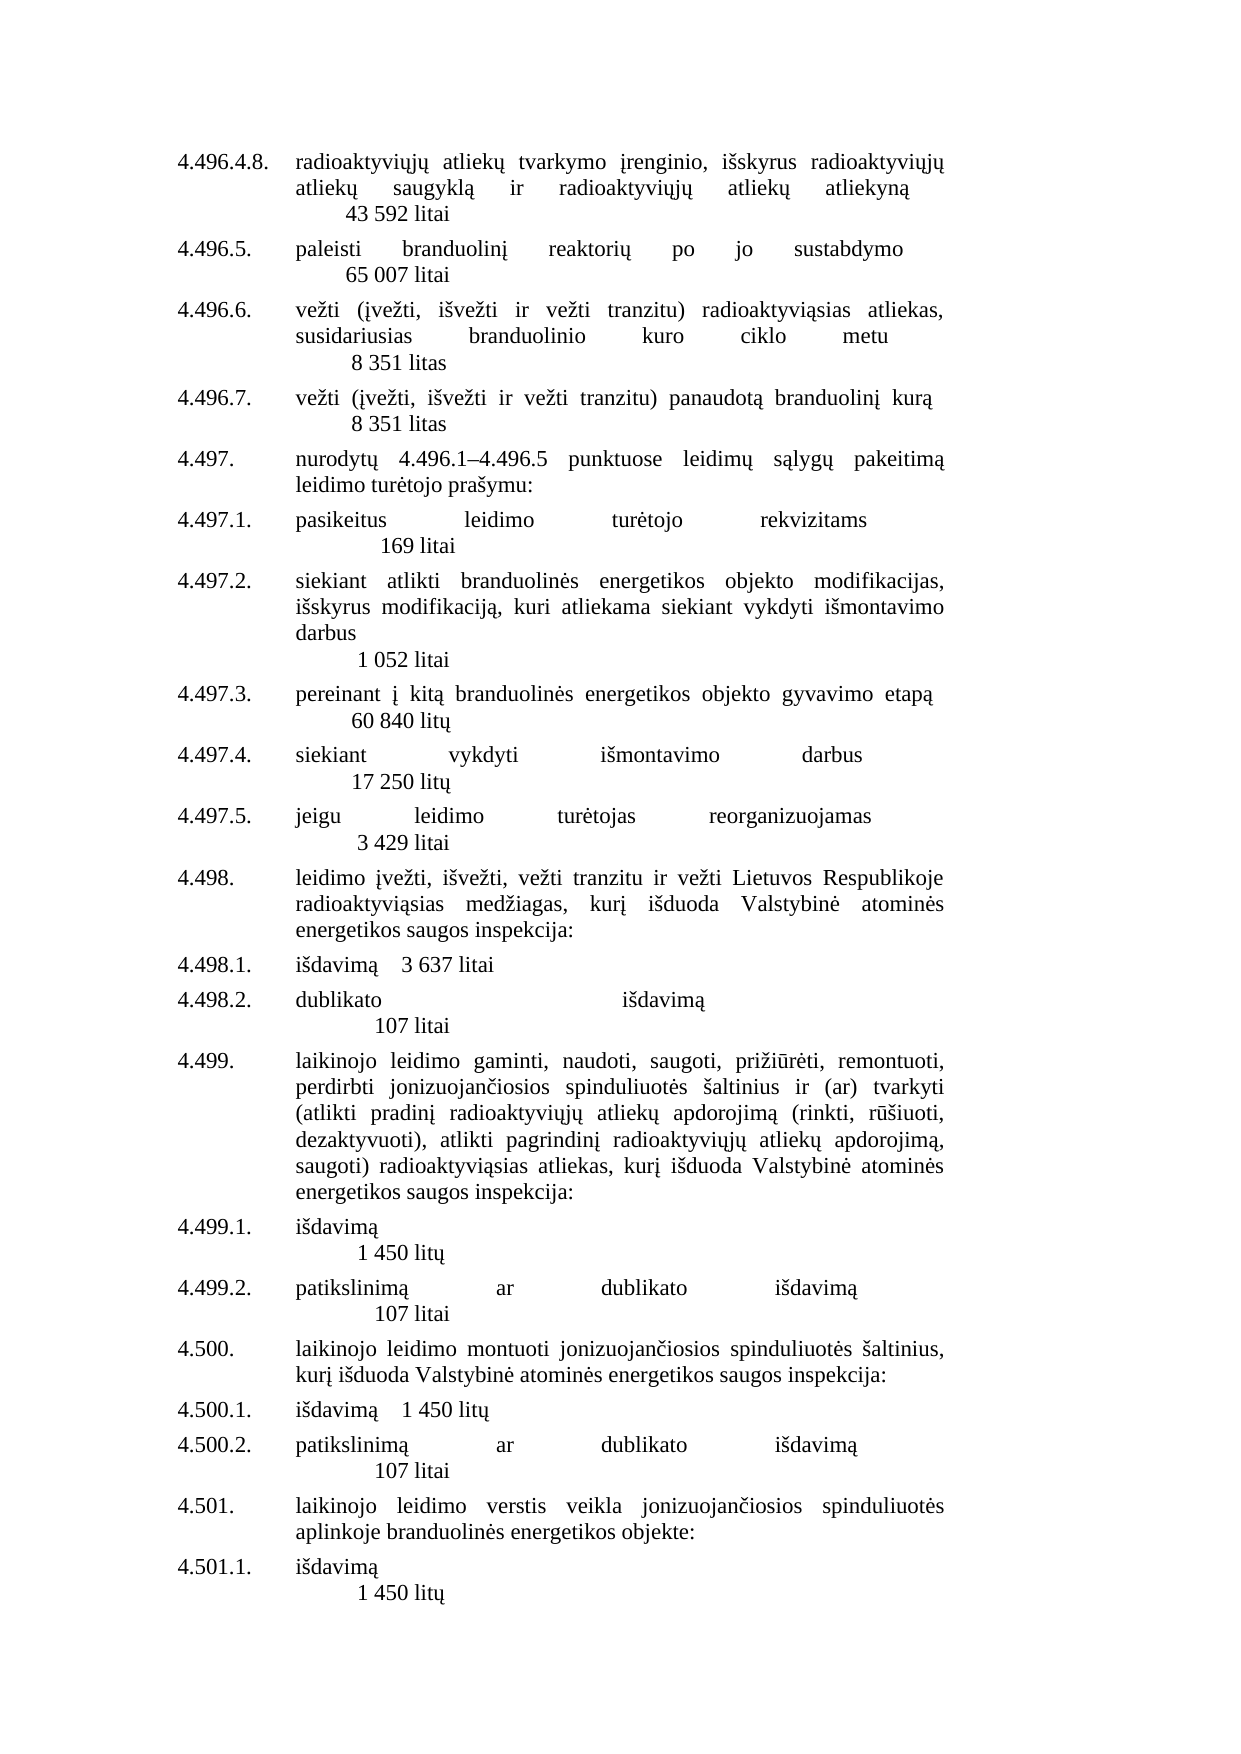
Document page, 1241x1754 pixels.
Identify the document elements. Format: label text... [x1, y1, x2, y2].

text 4.501. laikinojo leidimo verstis veikla jonizuojančiosios spinduliuotės aplinkoje branduolinės energetikos objekte: [177, 1492, 945, 1545]
text 4.501.1. išdavimą 1 450 litų [177, 1553, 945, 1606]
text 4.496.7. vežti (įvežti, išvežti ir vežti tranzitu) panaudotą branduolinį kurą 8 351 litas [177, 383, 945, 436]
text 4.496.5. paleisti branduolinį reaktorių po jo sustabdymo 65 007 litai [177, 235, 945, 288]
text 4.497.4. siekiant vykdyti išmontavimo darbus 17 250 litų [177, 741, 945, 794]
text 4.497.3. pereinant į kitą branduolinės energetikos objekto gyvavimo etapą 60 840 litų [177, 680, 945, 733]
text 4.497.5. jeigu leidimo turėtojas reorganizuojamas 3 429 litai [177, 802, 945, 855]
text 4.500. laikinojo leidimo montuoti jonizuojančiosios spinduliuotės šaltinius, kurį išduoda Valstybinė atominės energetikos saugos inspekcija: [177, 1335, 945, 1388]
text 4.497.2. siekiant atlikti branduolinės energetikos objekto modifikacijas, išskyrus modifikaciją, kuri atliekama siekiant vykdyti išmontavimo darbus 1 052 litai [177, 567, 945, 672]
text 4.499.1. išdavimą 1 450 litų [177, 1213, 945, 1266]
text 4.498.1. išdavimą 3 637 litai [177, 951, 945, 977]
text 4.497. nurodytų 4.496.1–4.496.5 punktuose leidimų sąlygų pakeitimą leidimo turėtojo prašymu: [177, 444, 945, 497]
text 4.498.2. dublikato išdavimą 107 litai [177, 986, 945, 1038]
text 4.496.6. vežti (įvežti, išvežti ir vežti tranzitu) radioaktyviąsias atliekas, susidariusias branduolinio kuro ciklo metu 8 351 litas [177, 296, 945, 375]
text 4.500.1. išdavimą 1 450 litų [177, 1396, 945, 1423]
text 4.497.1. pasikeitus leidimo turėtojo rekvizitams 169 litai [177, 506, 945, 558]
text 4.499.2. patikslinimą ar dublikato išdavimą 107 litai [177, 1274, 945, 1327]
text 4.499. laikinojo leidimo gaminti, naudoti, saugoti, prižiūrėti, remontuoti, perdirbti jonizuojančiosios spinduliuotės šaltinius ir (ar) tvarkyti (atlikti pradinį radioaktyviųjų atliekų apdorojimą (rinkti, rūšiuoti, dezaktyvuoti), atlikti pagrindinį radioaktyviųjų atliekų apdorojimą, saugoti) radioaktyviąsias atliekas, kurį išduoda Valstybinė atominės energetikos saugos inspekcija: [177, 1047, 945, 1205]
text 4.496.4.8. radioaktyviųjų atliekų tvarkymo įrenginio, išskyrus radioaktyviųjų atliekų saugyklą ir radioaktyviųjų atliekų atliekyną 43 592 litai [177, 148, 945, 227]
text 4.500.2. patikslinimą ar dublikato išdavimą 107 litai [177, 1431, 945, 1484]
text 4.498. leidimo įvežti, išvežti, vežti tranzitu ir vežti Lietuvos Respublikoje radioaktyviąsias medžiagas, kurį išduoda Valstybinė atominės energetikos saugos inspekcija: [177, 863, 945, 943]
